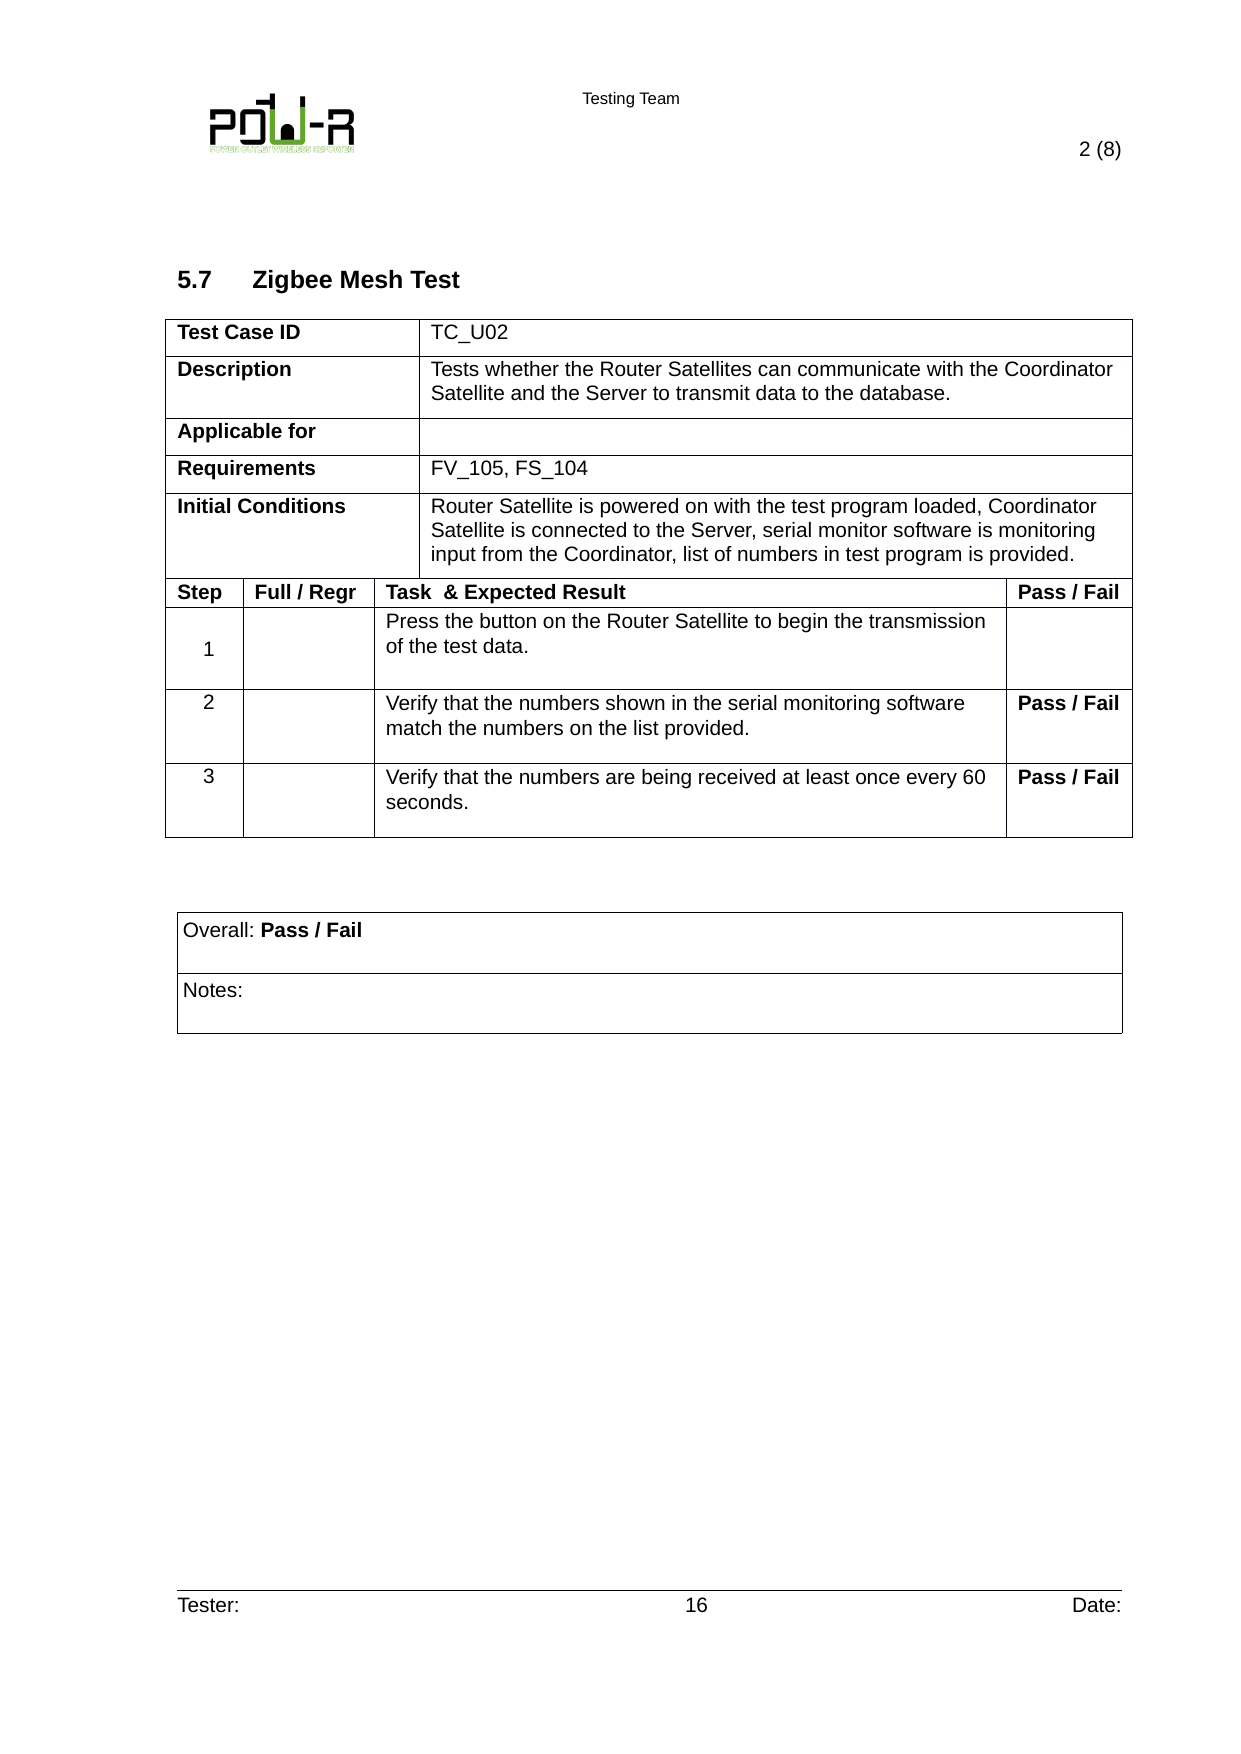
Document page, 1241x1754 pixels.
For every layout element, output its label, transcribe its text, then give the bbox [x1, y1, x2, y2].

table_cell Pass / Fail [1007, 690, 1132, 763]
table_cell Pass / Fail [1007, 764, 1132, 837]
table_header Overall: Pass / Fail [178, 913, 1122, 972]
table_header TC_U02 [420, 320, 1132, 356]
table_cell [166, 608, 243, 689]
table_cell Pass / Fail [1007, 579, 1132, 607]
table_cell Verify that the numbers are being received at least once every 60 seconds. [375, 764, 1006, 837]
table_cell Verify that the numbers shown in the serial monitoring software match the numbers on the list provided. [375, 690, 1006, 763]
table_cell [420, 419, 1132, 455]
table_cell Tests whether the Router Satellites can communicate with the Coordinator Satellite and the Server to transmit data to the database. [420, 357, 1132, 418]
table_cell Full / Regr [244, 579, 374, 607]
table_cell [166, 690, 243, 763]
table_cell Press the button on the Router Satellite to begin the transmission of the test data. [375, 608, 1006, 689]
table_cell Task & Expected Result [375, 579, 1006, 607]
table_cell Initial Conditions [166, 494, 419, 578]
subtitle Zigbee Mesh Test [177, 265, 1122, 294]
table_cell Description [166, 357, 419, 418]
table_cell Router Satellite is powered on with the test program loaded, Coordinator Satellite is connected to the Server, serial monitor software is monitoring input from the Coordinator, list of numbers in test program is provided. [420, 494, 1132, 578]
table_cell Requirements [166, 456, 419, 493]
table_cell [1007, 608, 1132, 689]
table_cell Step [166, 579, 243, 607]
table_cell Notes: [178, 974, 1122, 1033]
table_cell [244, 608, 374, 689]
table_cell [166, 764, 243, 837]
table_cell [244, 690, 374, 763]
picture [206, 88, 358, 157]
table_header Test Case ID [166, 320, 419, 356]
table_cell Applicable for [166, 419, 419, 455]
table_cell [244, 764, 374, 837]
table_cell FV_105, FS_104 [420, 456, 1132, 493]
